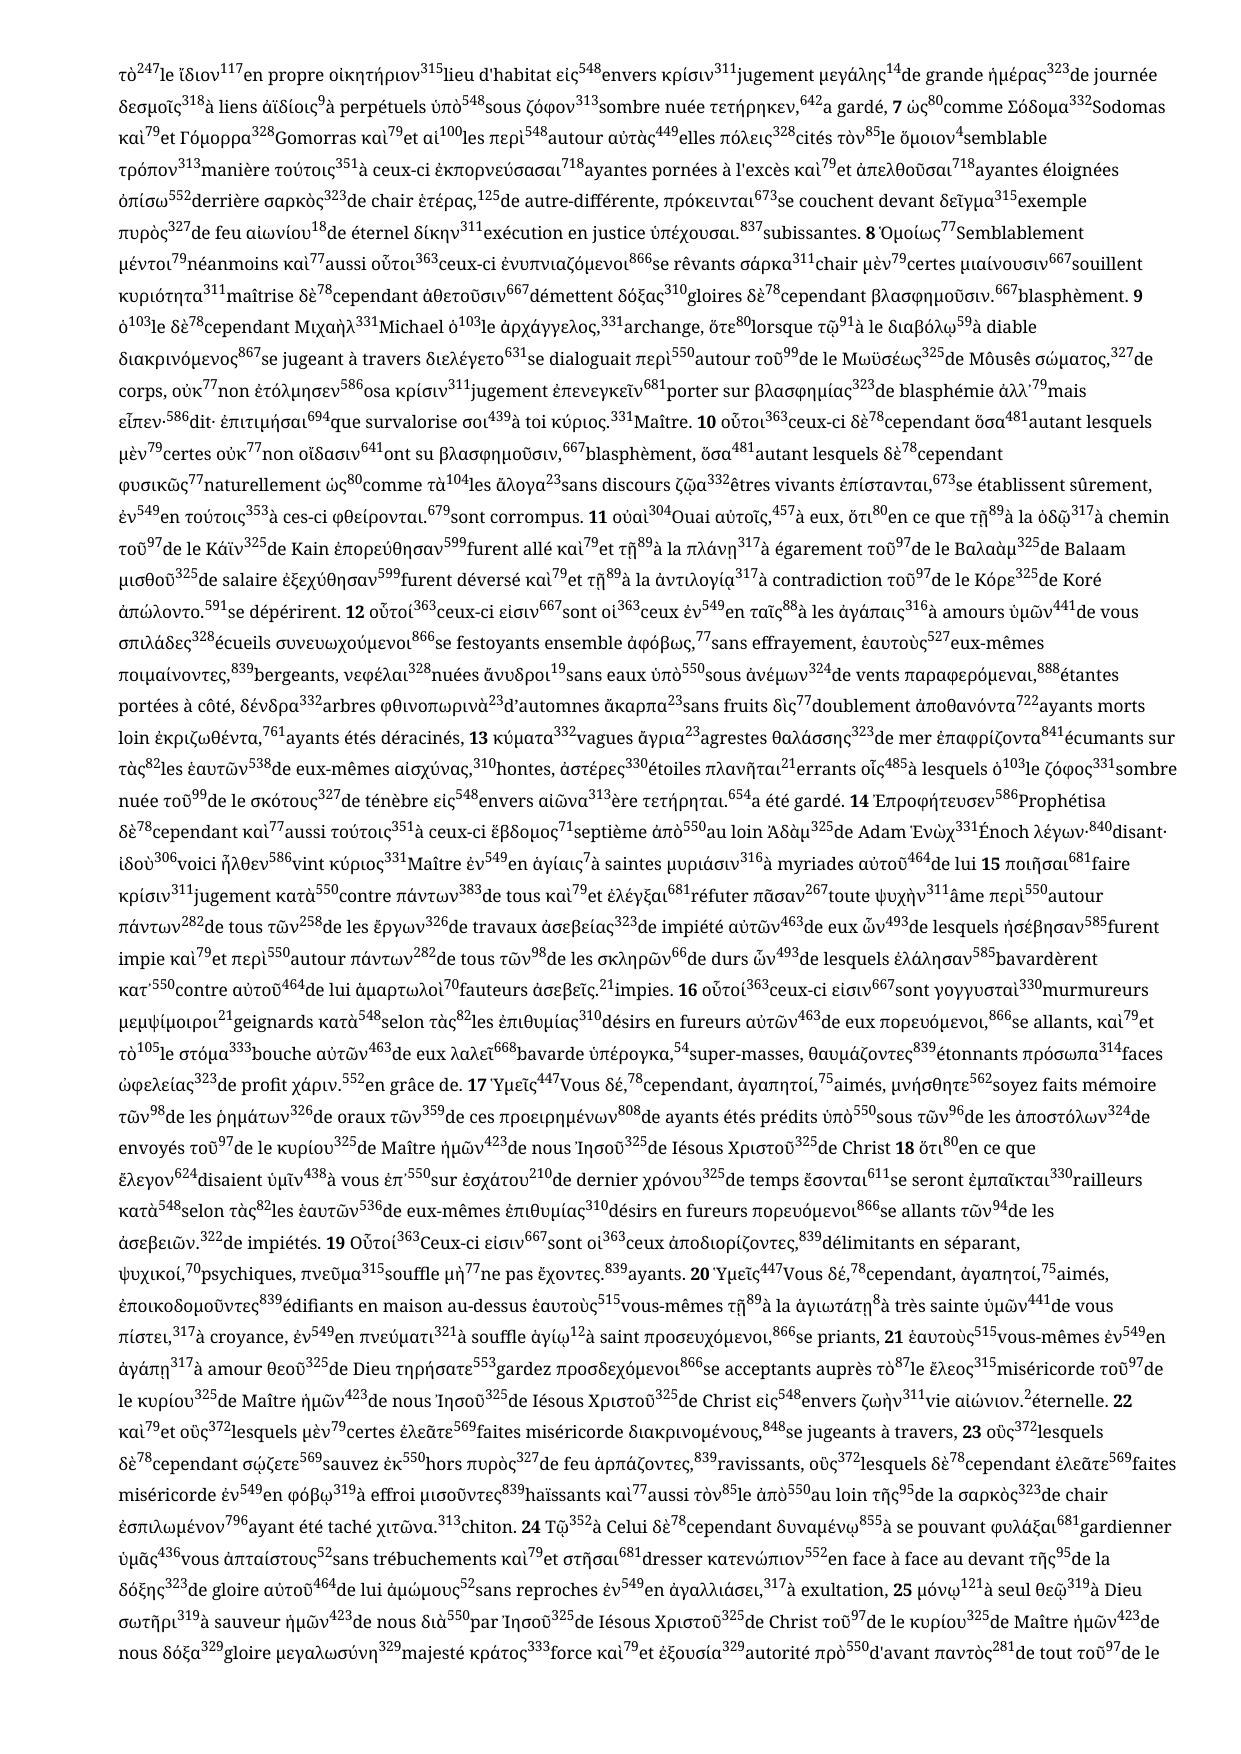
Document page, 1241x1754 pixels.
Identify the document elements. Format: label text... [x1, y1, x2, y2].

text 1 Ἰούδας331Iouda Ἰησοῦ325de Iésous Χριστοῦ325de Christ δοῦλος,331mâle esclave, ἀδελφὸς331frère δὲ78cependant Ἰακώβου,325de Iakobos, τοῖς351à ceux ἐν549en θεῷ319à Dieu πατρὶ319à père ἠγαπημένοις800à ayants étés aimés καὶ79et Ἰησοῦ319à Iésous Χριστῷ319à Christ τετηρημένοις800à ayants étés gardés κλητοῖς·58à appelés· 2 ἔλεος333miséricorde ὑμῖν438à vous καὶ79et εἰρήνη329paix καὶ79et ἀγάπη329amour πληθυνθείη.697que soit multiplié. 3 Ἀγαπητοί,75Aimés, πᾶσαν267toute σπουδὴν311hâte ποιούμενος867se faisant γράφειν689grapher ὑμῖν438à vous περὶ550autour τῆς95de la κοινῆς63de commune ἡμῶν423de nous σωτηρίας323de sauvetage ἀνάγκην311nécessité ἔσχον582j'eus γράψαι681grapher ὑμῖν438à vous παρακαλῶν840appelant à côté ἐπαγωνίζεσθαι690se combattre sur τῇ89à la ἅπαξ77une fois παραδοθείσῃ747à ayante étée transmise τοῖς90à les ἁγίοις58à saints πίστει.317à croyance. 4 παρεισέδυσαν585plongèrent envers le côté γάρ79car τινες286des quelconques ἄνθρωποι,330êtres humains, οἱ363ceux πάλαι77vieillement προγεγραμμένοι812ayants étés graphés d'avance εἰς548envers τοῦτο140ce-ci τὸ87le κρίμα,315objet de jugement, ἀσεβεῖς,70impies, τὴν83la τοῦ97de le θεοῦ325de Dieu ἡμῶν423de nous χάριτα311grâce μετατιθέντες839changeants de place εἰς548envers ἀσέλγειαν311luxure καὶ79et τὸν85le μόνον115seul δεσπότην313despote καὶ79et κύριον313Maître ἡμῶν423de nous Ἰησοῦν313Iésous Χριστὸν313Christ ἀρνούμενοι.866se niants. 5 Ὑπομνῆσαι681Faire mémoire du dessous δὲ78cependant ὑμᾶς436vous βούλομαι,670je m'ai dessein, εἰδότας769ayants sus ὑμᾶς436vous ἅπαξ77une fois πάντα374tous ὅτι80en ce que Ἰησοῦς331Iésous λαὸν313peuple ἐκ550hors γῆς323de terre Αἰγύπτου323de Égypte σώσας721ayant sauvé τὸ87le δεύτερον55deuxième τοὺς345ceux μὴ77ne pas πιστεύσαντας706ayants crus ἀπώλεσεν,586dépérit, 6 ἀγγέλους312anges τε79en outre τοὺς345ceux μὴ79ne pas τηρήσαντας706ayants gardés τὴν83la ἑαυτῶν536de eux-mêmes ἀρχὴν311origine ἀλλ᾽79mais ἀπολιπόντας706ayants laissés au loin τὸ247le ἴδιον117en propre οἰκητήριον315lieu d'habitat εἰς548envers κρίσιν311jugement μεγάλης14de grande ἡμέρας323de journée δεσμοῖς318à liens ἀϊδίοις9à perpétuels ὑπὸ548sous ζόφον313sombre nuée τετήρηκεν,642a gardé, 7 ὡς80comme Σόδομα332Sodomas καὶ79et Γόμορρα328Gomorras καὶ79et αἱ100les περὶ548autour αὐτὰς449elles πόλεις328cités τὸν85le ὅμοιον4semblable τρόπον313manière τούτοις351à ceux-ci ἐκπορνεύσασαι718ayantes pornées à l'excès καὶ79et ἀπελθοῦσαι718ayantes éloignées ὀπίσω552derrière σαρκὸς323de chair ἑτέρας,125de autre-différente, πρόκεινται673se couchent devant δεῖγμα315exemple πυρὸς327de feu αἰωνίου18de éternel δίκην311exécution en justice ὑπέχουσαι.837subissantes. 8 Ὁμοίως77Semblablement μέντοι79néanmoins καὶ77aussi οὗτοι363ceux-ci ἐνυπνιαζόμενοι866se rêvants σάρκα311chair μὲν79certes μιαίνουσιν667souillent κυριότητα311maîtrise δὲ78cependant ἀθετοῦσιν667démettent δόξας310gloires δὲ78cependant βλασφημοῦσιν.667blasphèment. 9 ὁ103le δὲ78cependant Μιχαὴλ331Michael ὁ103le ἀρχάγγελος,331archange, ὅτε80lorsque τῷ91à le διαβόλῳ59à diable διακρινόμενος867se jugeant à travers διελέγετο631se dialoguait περὶ550autour τοῦ99de le Μωϋσέως325de Môusês σώματος,327de corps, οὐκ77non ἐτόλμησεν586osa κρίσιν311jugement ἐπενεγκεῖν681porter sur βλασφημίας323de blasphémie ἀλλ᾽79mais εἶπεν·586dit· ἐπιτιμήσαι694que survalorise σοι439à toi κύριος.331Maître. 10 οὗτοι363ceux-ci δὲ78cependant ὅσα481autant lesquels μὲν79certes οὐκ77non οἴδασιν641ont su βλασφημοῦσιν,667blasphèment, ὅσα481autant lesquels δὲ78cependant φυσικῶς77naturellement ὡς80comme τὰ104les ἄλογα23sans discours ζῷα332êtres vivants ἐπίστανται,673se établissent sûrement, ἐν549en τούτοις353à ces-ci φθείρονται.679sont corrompus. 11 οὐαὶ304Ouai αὐτοῖς,457à eux, ὅτι80en ce que τῇ89à la ὁδῷ317à chemin τοῦ97de le Κάϊν325de Kain ἐπορεύθησαν599furent allé καὶ79et τῇ89à la πλάνῃ317à égarement τοῦ97de le Βαλαὰμ325de Balaam μισθοῦ325de salaire ἐξεχύθησαν599furent déversé καὶ79et τῇ89à la ἀντιλογίᾳ317à contradiction τοῦ97de le Κόρε325de Koré ἀπώλοντο.591se dépérirent. 12 οὗτοί363ceux-ci εἰσιν667sont οἱ363ceux ἐν549en ταῖς88à les ἀγάπαις316à amours ὑμῶν441de vous σπιλάδες328écueils συνευωχούμενοι866se festoyants ensemble ἀφόβως,77sans effrayement, ἑαυτοὺς527eux-mêmes ποιμαίνοντες,839bergeants, νεφέλαι328nuées ἄνυδροι19sans eaux ὑπὸ550sous ἀνέμων324de vents παραφερόμεναι,888étantes portées à côté, δένδρα332arbres φθινοπωρινὰ23d’automnes ἄκαρπα23sans fruits δὶς77doublement ἀποθανόντα722ayants morts loin ἐκριζωθέντα,761ayants étés déracinés, 13 κύματα332vagues ἄγρια23agrestes θαλάσσης323de mer ἐπαφρίζοντα841écumants sur τὰς82les ἑαυτῶν538de eux-mêmes αἰσχύνας,310hontes, ἀστέρες330étoiles πλανῆται21errants οἷς485à lesquels ὁ103le ζόφος331sombre nuée τοῦ99de le σκότους327de ténèbre εἰς548envers αἰῶνα313ère τετήρηται.654a été gardé. 14 Ἐπροφήτευσεν586Prophétisa δὲ78cependant καὶ77aussi τούτοις351à ceux-ci ἕβδομος71septième ἀπὸ550au loin Ἀδὰμ325de Adam Ἑνὼχ331Énoch λέγων·840disant· ἰδοὺ306voici ἦλθεν586vint κύριος331Maître ἐν549en ἁγίαις7à saintes μυριάσιν316à myriades αὐτοῦ464de lui 15 ποιῆσαι681faire κρίσιν311jugement κατὰ550contre πάντων383de tous καὶ79et ἐλέγξαι681réfuter πᾶσαν267toute ψυχὴν311âme περὶ550autour πάντων282de tous τῶν258de les ἔργων326de travaux ἀσεβείας323de impiété αὐτῶν463de eux ὧν493de lesquels ἠσέβησαν585furent impie καὶ79et περὶ550autour πάντων282de tous τῶν98de les σκληρῶν66de durs ὧν493de lesquels ἐλάλησαν585bavardèrent κατ᾽550contre αὐτοῦ464de lui ἁμαρτωλοὶ70fauteurs ἀσεβεῖς.21impies. 16 οὗτοί363ceux-ci εἰσιν667sont γογγυσταὶ330murmureurs μεμψίμοιροι21geignards κατὰ548selon τὰς82les ἐπιθυμίας310désirs en fureurs αὐτῶν463de eux πορευόμενοι,866se allants, καὶ79et τὸ105le στόμα333bouche αὐτῶν463de eux λαλεῖ668bavarde ὑπέρογκα,54super-masses, θαυμάζοντες839étonnants πρόσωπα314faces ὠφελείας323de profit χάριν.552en grâce de. 17 Ὑμεῖς447Vous δέ,78cependant, ἀγαπητοί,75aimés, μνήσθητε562soyez faits mémoire τῶν98de les ῥημάτων326de oraux τῶν359de ces προειρημένων808de ayants étés prédits ὑπὸ550sous τῶν96de les ἀποστόλων324de envoyés τοῦ97de le κυρίου325de Maître ἡμῶν423de nous Ἰησοῦ325de Iésous Χριστοῦ325de Christ 18 ὅτι80en ce que ἔλεγον624disaient ὑμῖν438à vous ἐπ᾽550sur ἐσχάτου210de dernier χρόνου325de temps ἔσονται611se seront ἐμπαῖκται330railleurs κατὰ548selon τὰς82les ἑαυτῶν536de eux-mêmes ἐπιθυμίας310désirs en fureurs πορευόμενοι866se allants τῶν94de les ἀσεβειῶν.322de impiétés. 19 Οὗτοί363Ceux-ci εἰσιν667sont οἱ363ceux ἀποδιορίζοντες,839délimitants en séparant, ψυχικοί,70psychiques, πνεῦμα315souffle μὴ77ne pas ἔχοντες.839ayants. 20 Ὑμεῖς447Vous δέ,78cependant, ἀγαπητοί,75aimés, ἐποικοδομοῦντες839édifiants en maison au-dessus ἑαυτοὺς515vous-mêmes τῇ89à la ἁγιωτάτῃ8à très sainte ὑμῶν441de vous πίστει,317à croyance, ἐν549en πνεύματι321à souffle ἁγίῳ12à saint προσευχόμενοι,866se priants, 21 ἑαυτοὺς515vous-mêmes ἐν549en ἀγάπῃ317à amour θεοῦ325de Dieu τηρήσατε553gardez προσδεχόμενοι866se acceptants auprès τὸ87le ἔλεος315miséricorde τοῦ97de le κυρίου325de Maître ἡμῶν423de nous Ἰησοῦ325de Iésous Χριστοῦ325de Christ εἰς548envers ζωὴν311vie αἰώνιον.2éternelle. 22 καὶ79et οὓς372lesquels μὲν79certes ἐλεᾶτε569faites miséricorde διακρινομένους,848se jugeants à travers, 23 οὓς372lesquels δὲ78cependant σῴζετε569sauvez ἐκ550hors πυρὸς327de feu ἁρπάζοντες,839ravissants, οὓς372lesquels δὲ78cependant ἐλεᾶτε569faites miséricorde ἐν549en φόβῳ319à effroi μισοῦντες839haïssants καὶ77aussi τὸν85le ἀπὸ550au loin τῆς95de la σαρκὸς323de chair ἐσπιλωμένον796ayant été taché χιτῶνα.313chiton. 24 Τῷ352à Celui δὲ78cependant δυναμένῳ855à se pouvant φυλάξαι681gardienner ὑμᾶς436vous ἀπταίστους52sans trébuchements καὶ79et στῆσαι681dresser κατενώπιον552en face à face au devant τῆς95de la δόξης323de gloire αὐτοῦ464de lui ἀμώμους52sans reproches ἐν549en ἀγαλλιάσει,317à exultation, 25 μόνῳ121à seul θεῷ319à Dieu σωτῆρι319à sauveur ἡμῶν423de nous διὰ550par Ἰησοῦ325de Iésous Χριστοῦ325de Christ τοῦ97de le κυρίου325de Maître ἡμῶν423de nous δόξα329gloire μεγαλωσύνη329majesté κράτος333force καὶ79et ἐξουσία329autorité πρὸ550d'avant παντὸς281de tout τοῦ97de le αἰῶνος325de ère καὶ79et νῦν77maintenant καὶ79et εἰς548envers πάντας268tous τοὺς84les αἰῶνας,312ères, ἀμήν.304amen. [118, 59, 1181, 1665]
